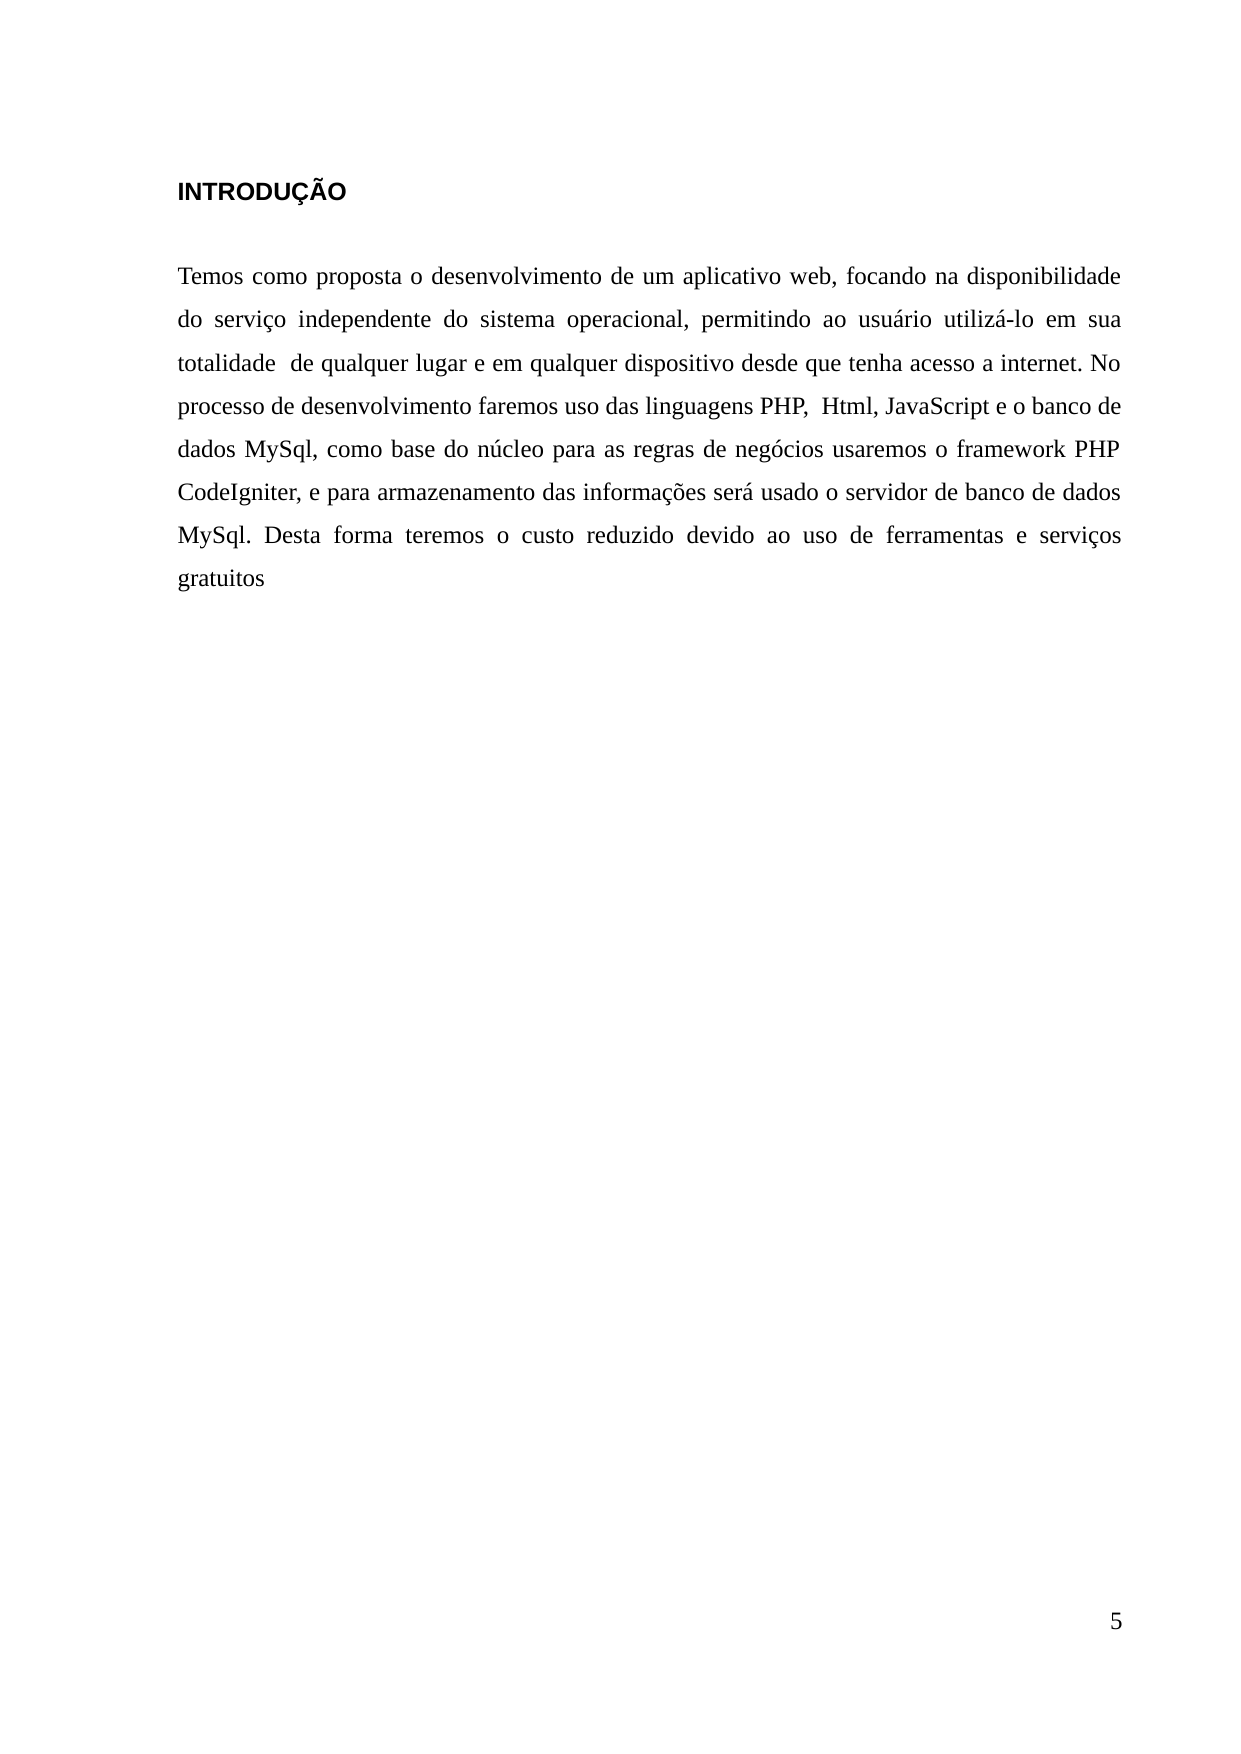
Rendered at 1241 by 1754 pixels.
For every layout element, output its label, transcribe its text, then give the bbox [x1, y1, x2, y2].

text Temos como proposta o desenvolvimento de um aplicativo web, focando na disponibilidade do serviço independente do sistema operacional, permitindo ao usuário utilizá-lo em sua totalidade de qualquer lugar e em qualquer dispositivo desde que tenha acesso a internet. No processo de desenvolvimento faremos uso das linguagens PHP, Html, JavaScript e o banco de dados MySql, como base do núcleo para as regras de negócios usaremos o framework PHP CodeIgniter, e para armazenamento das informações será usado o servidor de banco de dados MySql. Desta forma teremos o custo reduzido devido ao uso de ferramentas e serviços gratuitos [177, 261, 1122, 592]
subtitle INTRODUÇÃO [177, 177, 1122, 206]
